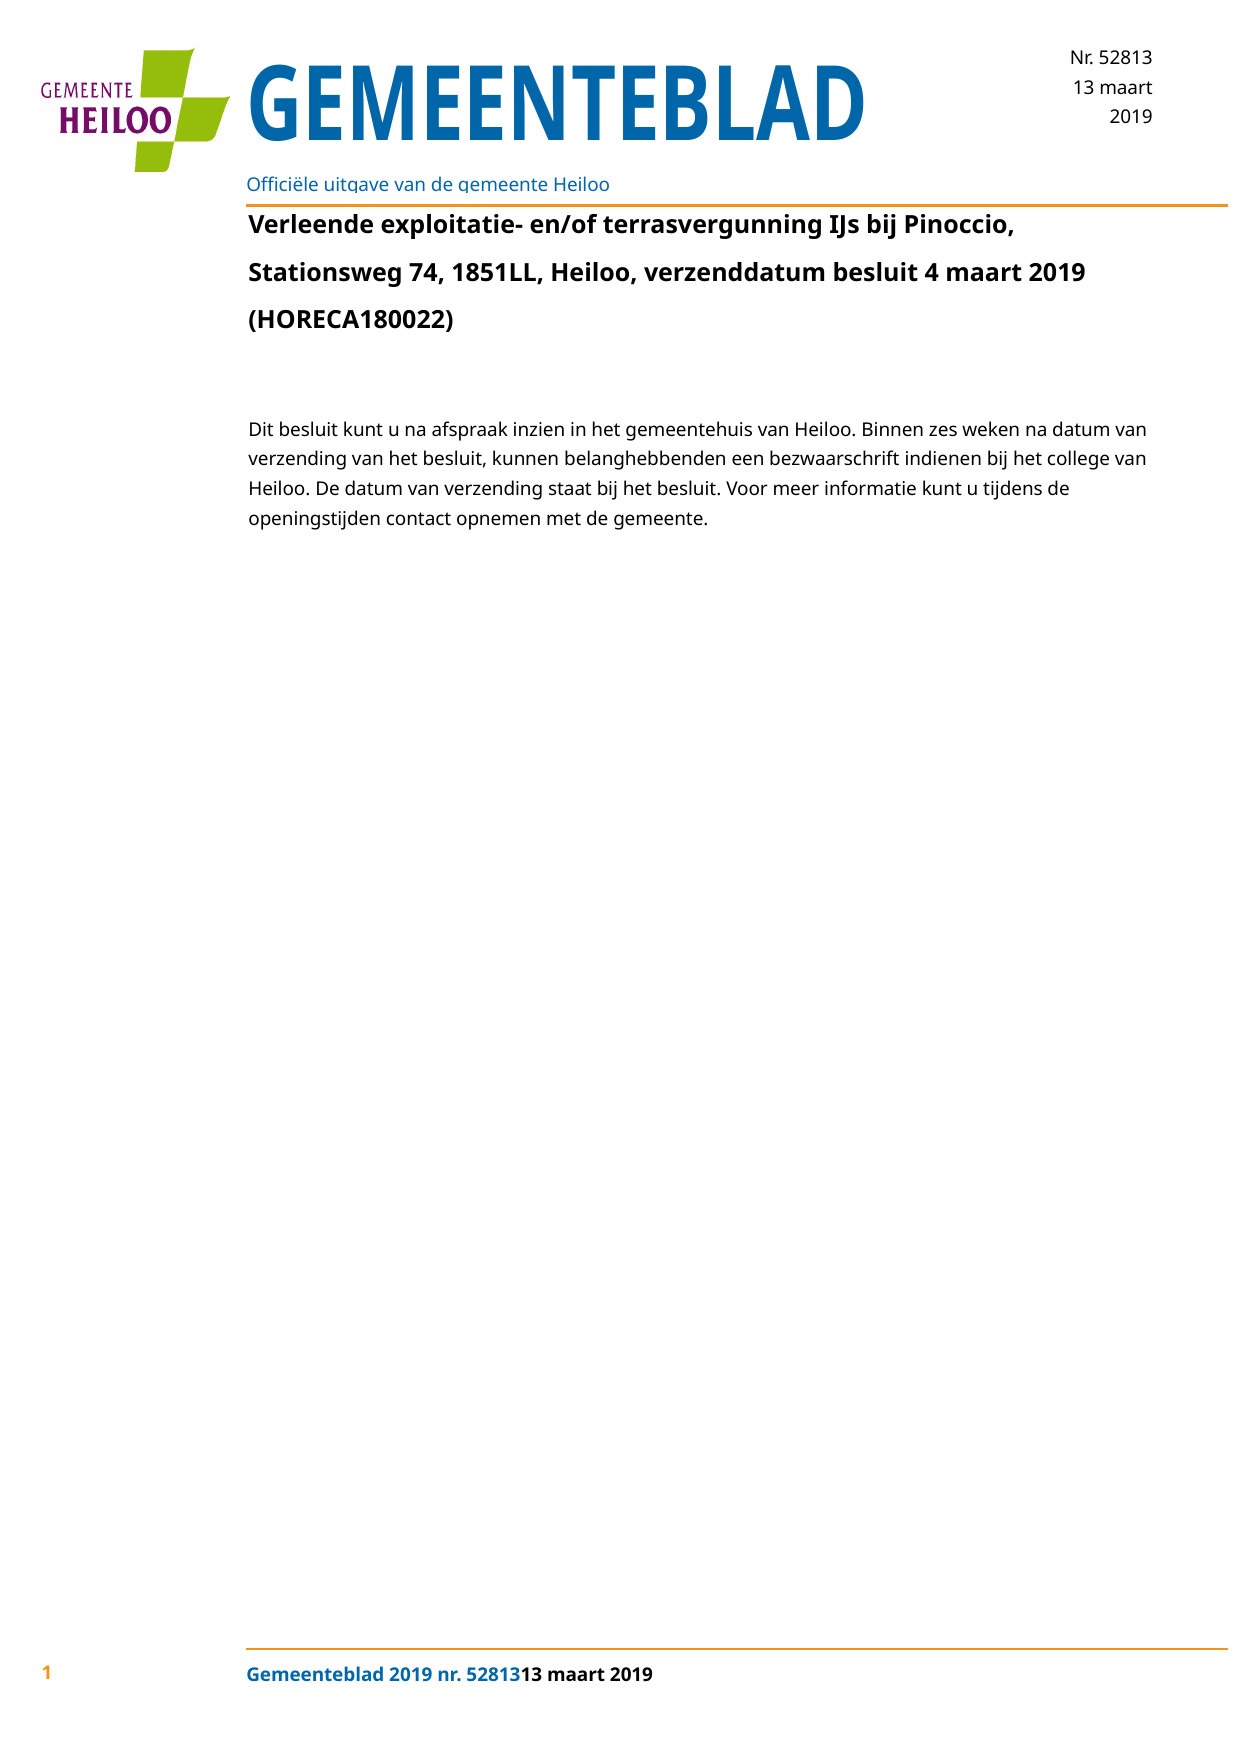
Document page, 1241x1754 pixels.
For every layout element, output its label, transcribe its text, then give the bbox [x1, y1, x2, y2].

picture [41, 47, 231, 172]
text Verleende exploitatie- en/of terrasvergunning IJs bij Pinoccio, Stationsweg 74, 1851LL, Heiloo, verzenddatum besluit 4 maart 2019 (HORECA180022) [248, 207, 1152, 336]
text Dit besluit kunt u na afspraak inzien in het gemeentehuis van Heiloo. Binnen zes weken na datum van verzending van het besluit, kunnen belanghebbenden een bezwaarschrift indienen bij het college van Heiloo. De datum van verzending staat bij het besluit. Voor meer informatie kunt u tijdens de openingstijden contact opnemen met de gemeente. [248, 416, 1152, 530]
